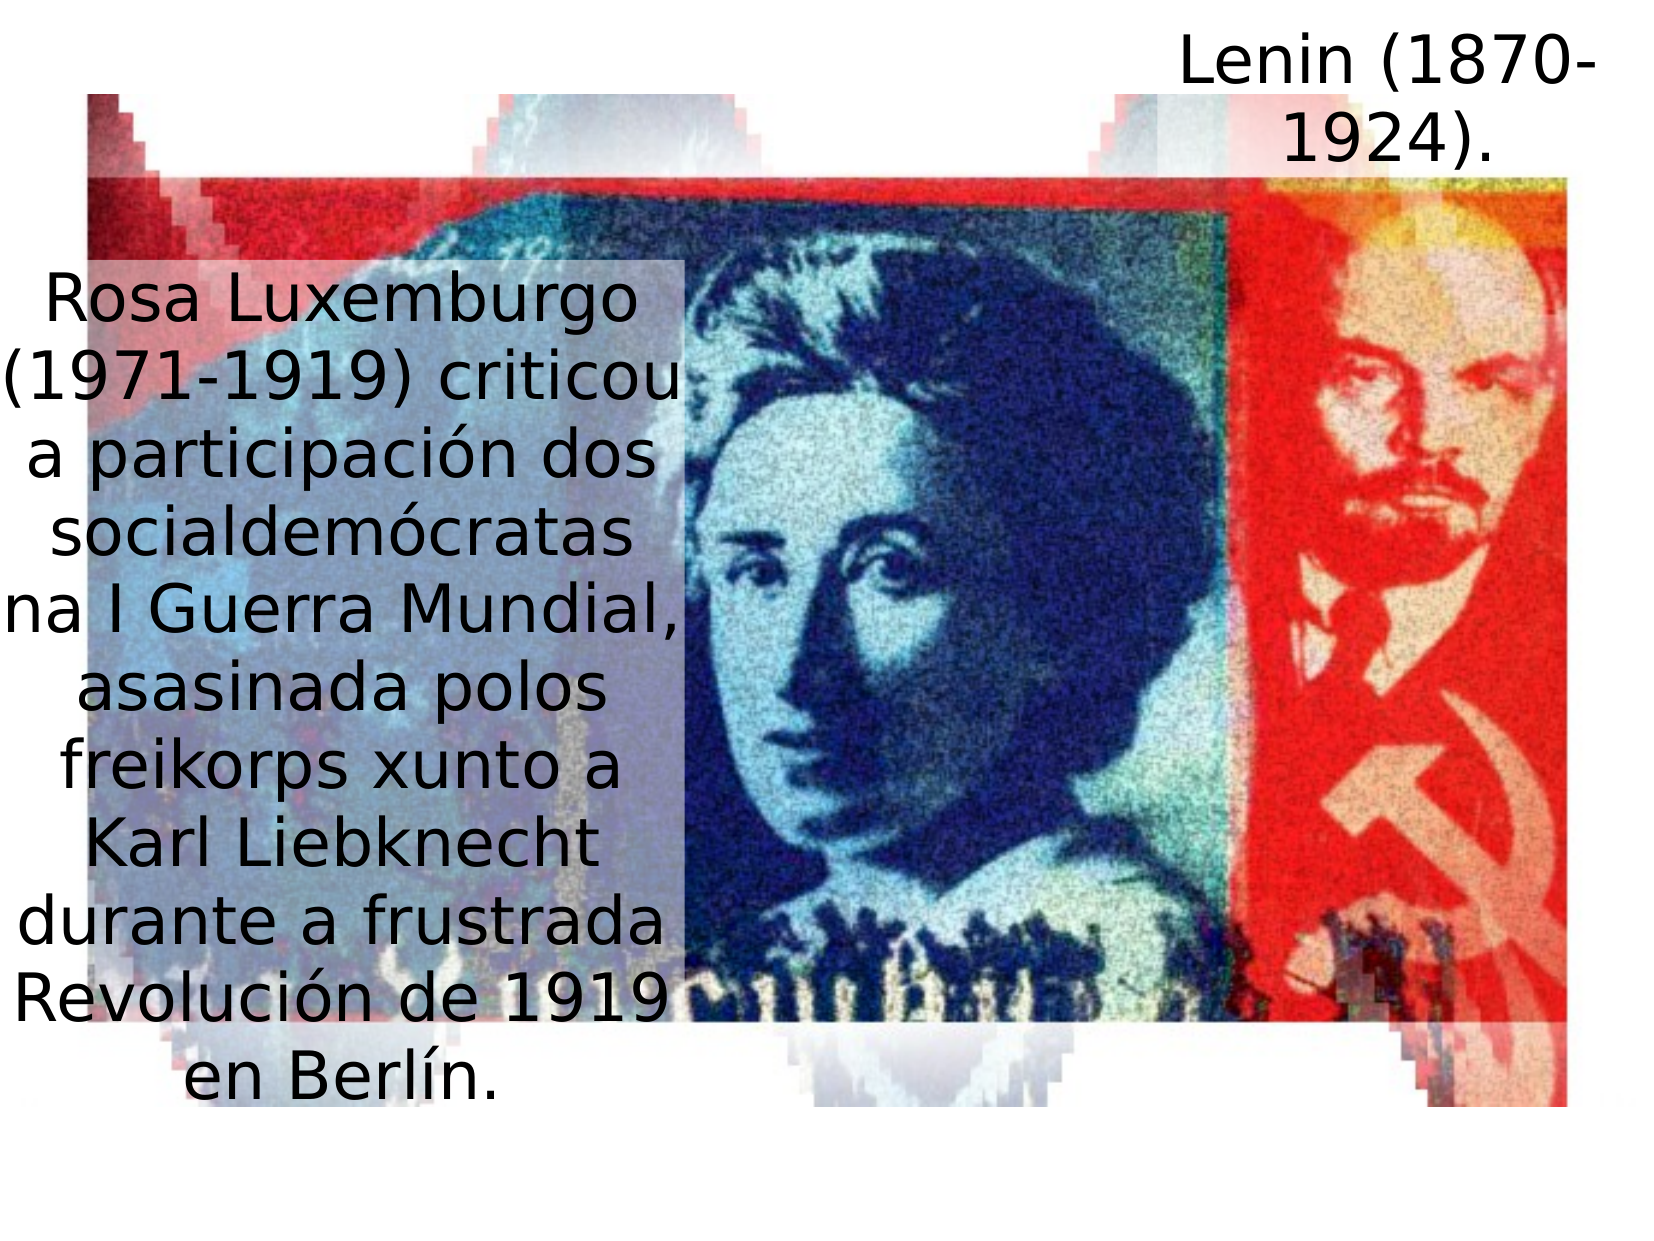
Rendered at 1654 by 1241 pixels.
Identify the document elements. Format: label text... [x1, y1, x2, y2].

text_box Lenin (1870-1924). [1157, 21, 1619, 178]
picture [4, 94, 1652, 1107]
text_box Rosa Luxemburgo (1971-1919) criticou a participación dos socialdemócratas na I Guerra Mundial, asasinada polos freikorps xunto a Karl Liebknecht durante a frustrada Revolución de 1919 en Berlín. [0, 259, 685, 1116]
